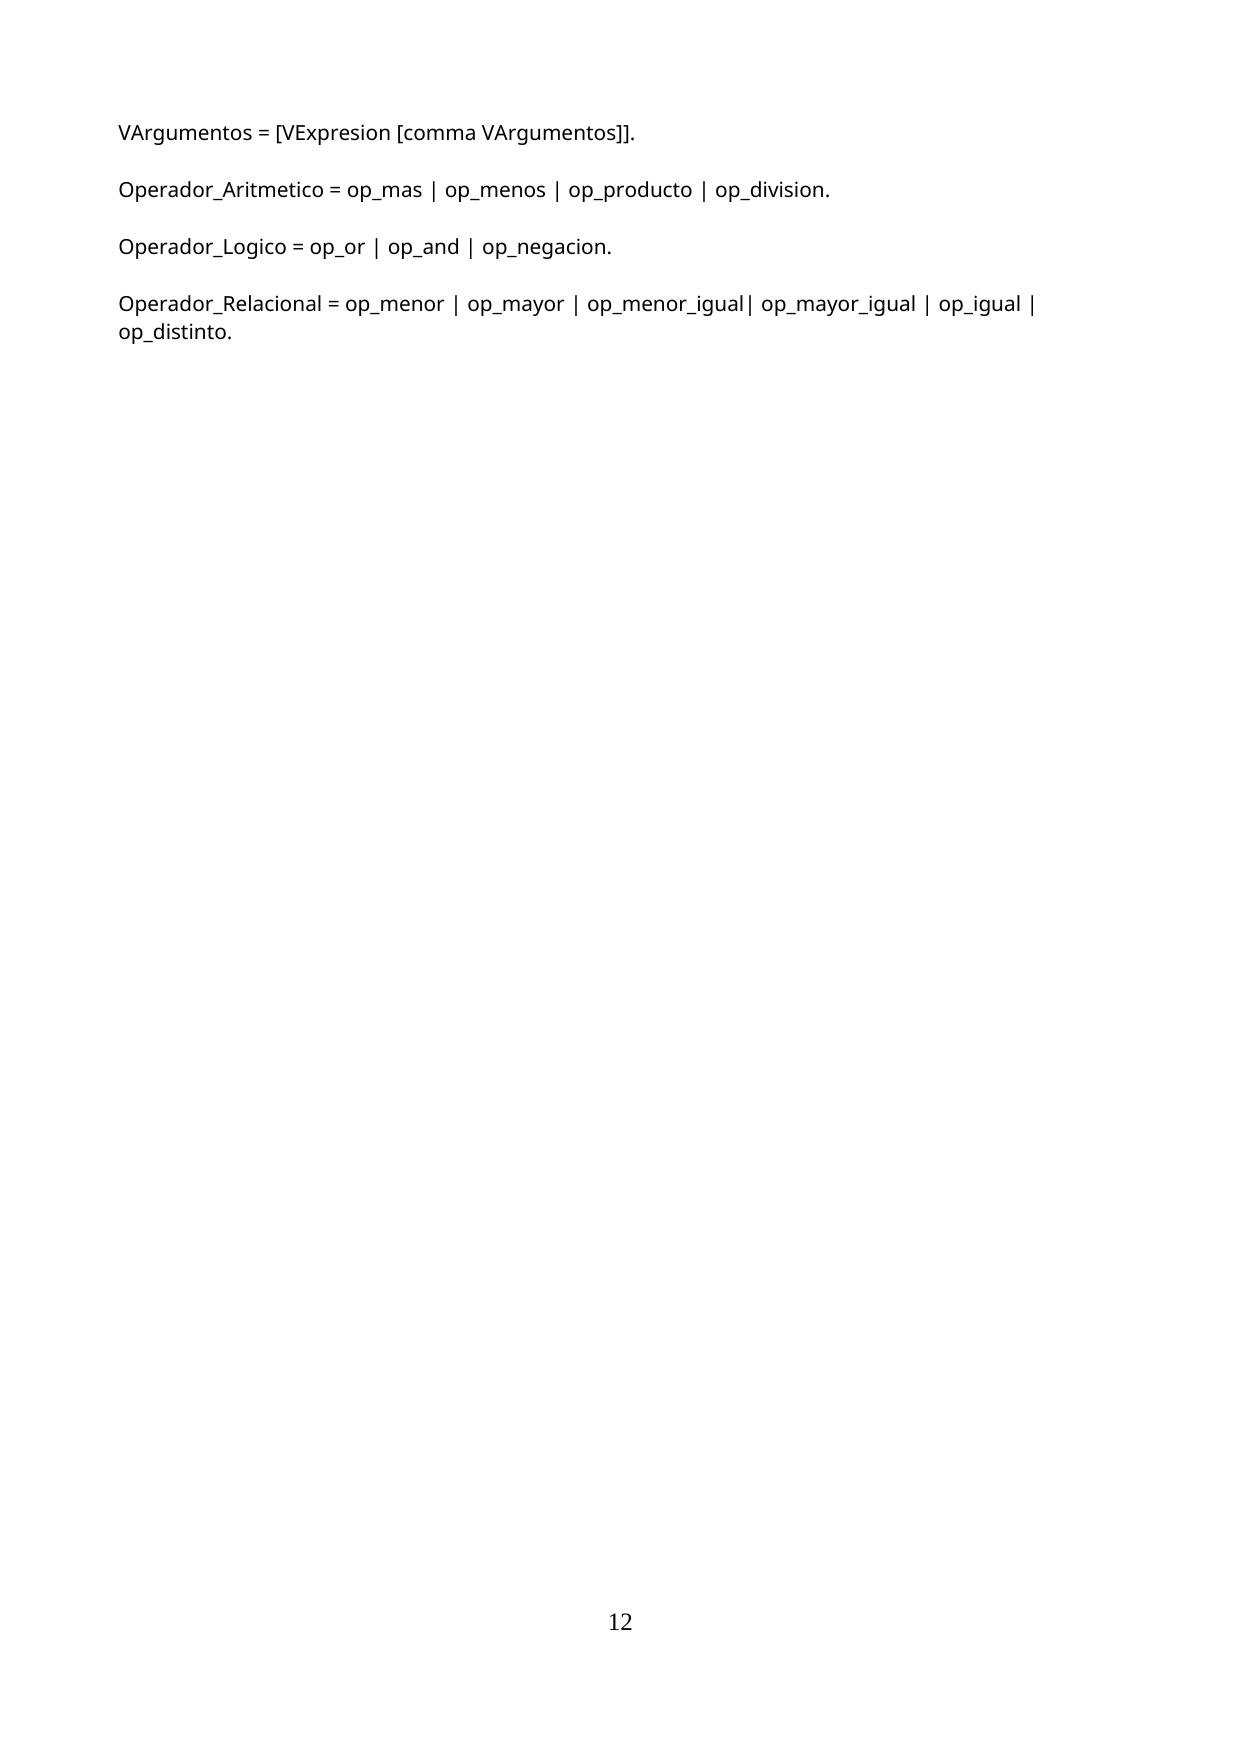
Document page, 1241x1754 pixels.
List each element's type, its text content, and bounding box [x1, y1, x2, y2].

text VArgumentos = [VExpresion [comma VArgumentos]]. [118, 118, 1122, 147]
text Operador_Logico = op_or | op_and | op_negacion. [118, 232, 1122, 260]
text Operador_Aritmetico = op_mas | op_menos | op_producto | op_division. [118, 175, 1122, 203]
text Operador_Relacional = op_menor | op_mayor | op_menor_igual| op_mayor_igual | op_igual | op_distinto. [118, 289, 1122, 346]
